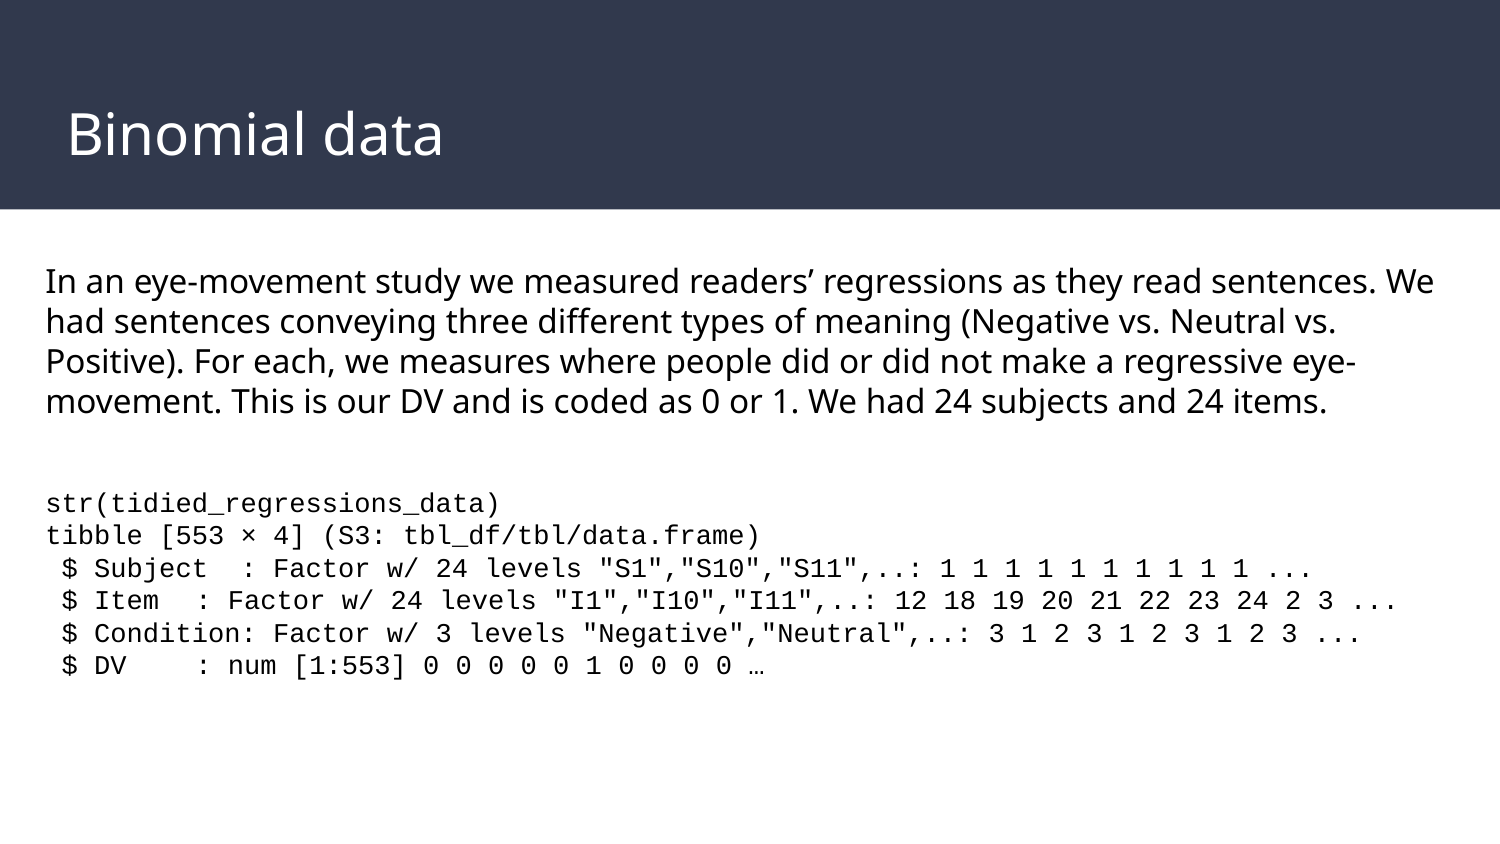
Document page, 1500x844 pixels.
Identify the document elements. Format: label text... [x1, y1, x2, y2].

text_box In an eye-movement study we measured readers’ regressions as they read sentences. We had sentences conveying three different types of meaning (Negative vs. Neutral vs. Positive). For each, we measures where people did or did not make a regressive eye-movement. This is our DV and is coded as 0 or 1. We had 24 subjects and 24 items. str(tidied_regressions_data) tibble [553 × 4] (S3: tbl_df/tbl/data.frame) $ Subject : Factor w/ 24 levels "S1","S10","S11",..: 1 1 1 1 1 1 1 1 1 1 ... $ Item : Factor w/ 24 levels "I1","I10","I11",..: 12 18 19 20 21 22 23 24 2 3 ... $ Condition: Factor w/ 3 levels "Negative","Neutral",..: 3 1 2 3 1 2 3 1 2 3 ... $ DV : num [1:553] 0 0 0 0 0 1 0 0 0 0 … [30, 245, 1464, 813]
title Binomial data [51, 82, 1449, 185]
